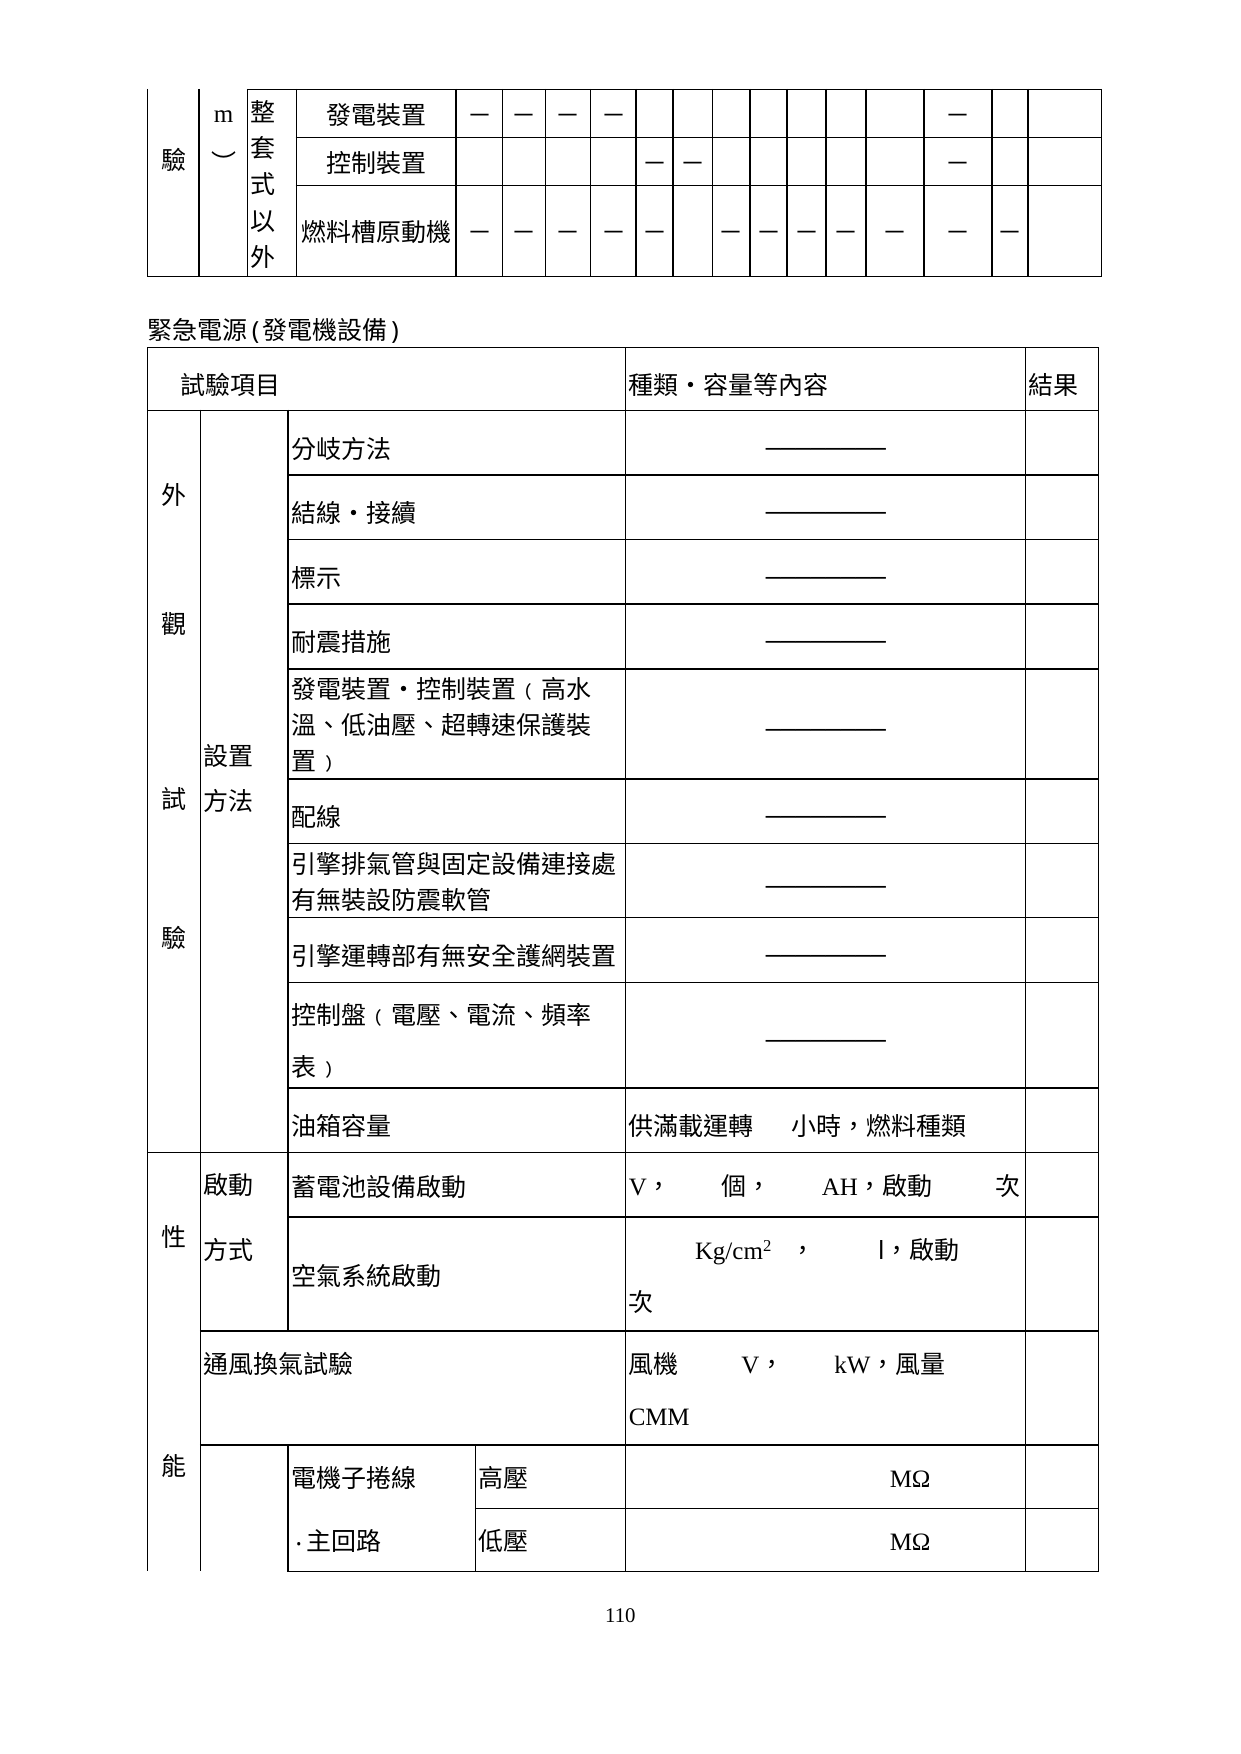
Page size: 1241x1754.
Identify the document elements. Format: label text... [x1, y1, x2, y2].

table_cell [637, 90, 672, 137]
table_cell － [993, 186, 1027, 276]
table_cell － [827, 186, 865, 276]
table_cell [457, 138, 502, 184]
table_cell [788, 90, 825, 137]
table_cell Kg/cm2 ， l，啟動 次 [626, 1218, 1025, 1330]
table_cell [827, 90, 865, 137]
table_cell 觀 [148, 603, 200, 668]
table_cell 啟動 [201, 1153, 287, 1216]
table_cell － [925, 138, 991, 184]
table_cell [148, 411, 200, 474]
table_cell ──────── [626, 476, 1025, 539]
table_cell [1026, 540, 1098, 603]
table_cell [201, 1446, 287, 1507]
table_cell [148, 843, 200, 917]
table_cell 整套式以外 [248, 90, 296, 276]
table_cell 引擎排氣管與固定設備連接處 有無裝設防震軟管 [289, 844, 625, 917]
table_cell － [457, 90, 502, 137]
table_cell [1026, 670, 1098, 778]
table_cell [546, 138, 590, 184]
table_cell ──────── [626, 780, 1025, 843]
table_cell [1026, 1509, 1098, 1571]
table_cell [827, 138, 865, 184]
table_cell － [925, 90, 991, 137]
table_cell [1026, 844, 1098, 917]
table_cell ──────── [626, 540, 1025, 603]
table_cell － [674, 138, 712, 184]
table_cell [503, 138, 545, 184]
table_cell 控制盤﹙電壓、電流、頻率表﹚ [289, 983, 625, 1087]
table_cell [751, 138, 786, 184]
table_cell [148, 668, 200, 778]
table_cell [148, 1153, 200, 1216]
table_cell [148, 981, 200, 1087]
table_cell 設置 方法 [201, 411, 287, 1152]
table_cell [751, 90, 786, 137]
table_cell － [546, 186, 590, 276]
table_cell MΩ [626, 1509, 1025, 1571]
table_cell [1029, 90, 1101, 137]
table_cell [1026, 605, 1098, 668]
table_cell [1026, 1446, 1098, 1507]
table_cell [993, 138, 1027, 184]
table_cell [1029, 186, 1101, 276]
table_cell 發電裝置 [297, 90, 455, 137]
table_cell － [788, 186, 825, 276]
table_cell [1026, 1153, 1098, 1216]
table_cell － [925, 186, 991, 276]
table_cell [148, 1087, 200, 1152]
table_cell [867, 90, 923, 137]
table_cell [674, 90, 712, 137]
table_cell 高壓 [476, 1446, 625, 1507]
table_cell [1026, 476, 1098, 539]
table_header 結果 [1026, 348, 1098, 409]
table_cell [788, 138, 825, 184]
table_cell － [503, 90, 545, 137]
table_cell [1026, 983, 1098, 1087]
table_cell － [591, 90, 635, 137]
table_cell － [591, 186, 635, 276]
table_cell － [867, 186, 923, 276]
table_cell [1026, 1089, 1098, 1152]
table_cell ──────── [626, 605, 1025, 668]
table_cell 分岐方法 [289, 411, 625, 474]
table_header 試驗項目 [148, 348, 625, 409]
table_cell [1029, 138, 1101, 184]
table_cell [148, 539, 200, 603]
table_cell 配線 [289, 780, 625, 843]
table_cell V， 個， AH，啟動 次 [626, 1153, 1025, 1216]
table_cell 試 [148, 778, 200, 843]
table_cell [148, 1330, 200, 1444]
table_cell － [637, 138, 672, 184]
table_cell [1026, 1218, 1098, 1330]
table_cell 外 [148, 474, 200, 539]
table_cell ︶ [200, 137, 247, 184]
table_cell 燃料槽原動機 [297, 186, 455, 276]
table_cell [674, 186, 712, 276]
text 緊急電源(發電機設備) [148, 311, 1092, 347]
table_cell [713, 90, 749, 137]
table_cell 油箱容量 [289, 1089, 625, 1152]
table_cell 方式 [201, 1216, 287, 1330]
table_cell [1026, 918, 1098, 981]
table_cell 性 [148, 1216, 200, 1330]
table_cell [1026, 411, 1098, 474]
table_cell MΩ [626, 1446, 1025, 1507]
table_cell ──────── [626, 918, 1025, 981]
table_cell [1026, 1332, 1098, 1444]
table_cell [148, 89, 198, 137]
table_cell 能 [148, 1444, 200, 1507]
table_cell 空氣系統啟動 [289, 1218, 625, 1330]
table_cell 引擎運轉部有無安全護網裝置 [289, 918, 625, 981]
table_cell 風機 V， kW，風量 CMM [626, 1332, 1025, 1444]
table_cell － [503, 186, 545, 276]
table_cell [148, 185, 198, 276]
table_cell 控制裝置 [297, 138, 455, 184]
table_cell ──────── [626, 844, 1025, 917]
table_cell [993, 90, 1027, 137]
table_cell [713, 138, 749, 184]
table_cell 發電裝置‧控制裝置﹙高水溫、低油壓、超轉速保護裝置﹚ [289, 670, 625, 778]
table_cell [201, 1508, 287, 1571]
table_cell 驗 [148, 917, 200, 981]
table_cell ‧主回路 [289, 1508, 475, 1571]
table_cell 蓄電池設備啟動 [289, 1153, 625, 1216]
table_cell － [457, 186, 502, 276]
table_cell 供滿載運轉 小時，燃料種類 [626, 1089, 1025, 1152]
table_cell 低壓 [476, 1509, 625, 1571]
table_cell [867, 138, 923, 184]
table_cell [200, 185, 247, 276]
table_cell [1026, 780, 1098, 843]
table_cell 結線‧接續 [289, 476, 625, 539]
table_cell ──────── [626, 670, 1025, 778]
table_cell m [200, 89, 247, 137]
table_cell 驗 [148, 137, 198, 184]
table_cell [148, 1508, 200, 1571]
table_cell ──────── [626, 411, 1025, 474]
table_cell 標示 [289, 540, 625, 603]
table_cell 耐震措施 [289, 605, 625, 668]
table_cell 電機子捲線 [289, 1446, 475, 1507]
table_header 種類‧容量等內容 [626, 348, 1025, 409]
table_cell [591, 138, 635, 184]
table_cell － [546, 90, 590, 137]
table_cell ──────── [626, 983, 1025, 1087]
table_cell － [751, 186, 786, 276]
table_cell － [713, 186, 749, 276]
table_cell － [637, 186, 672, 276]
table_cell 通風換氣試驗 [201, 1332, 625, 1444]
